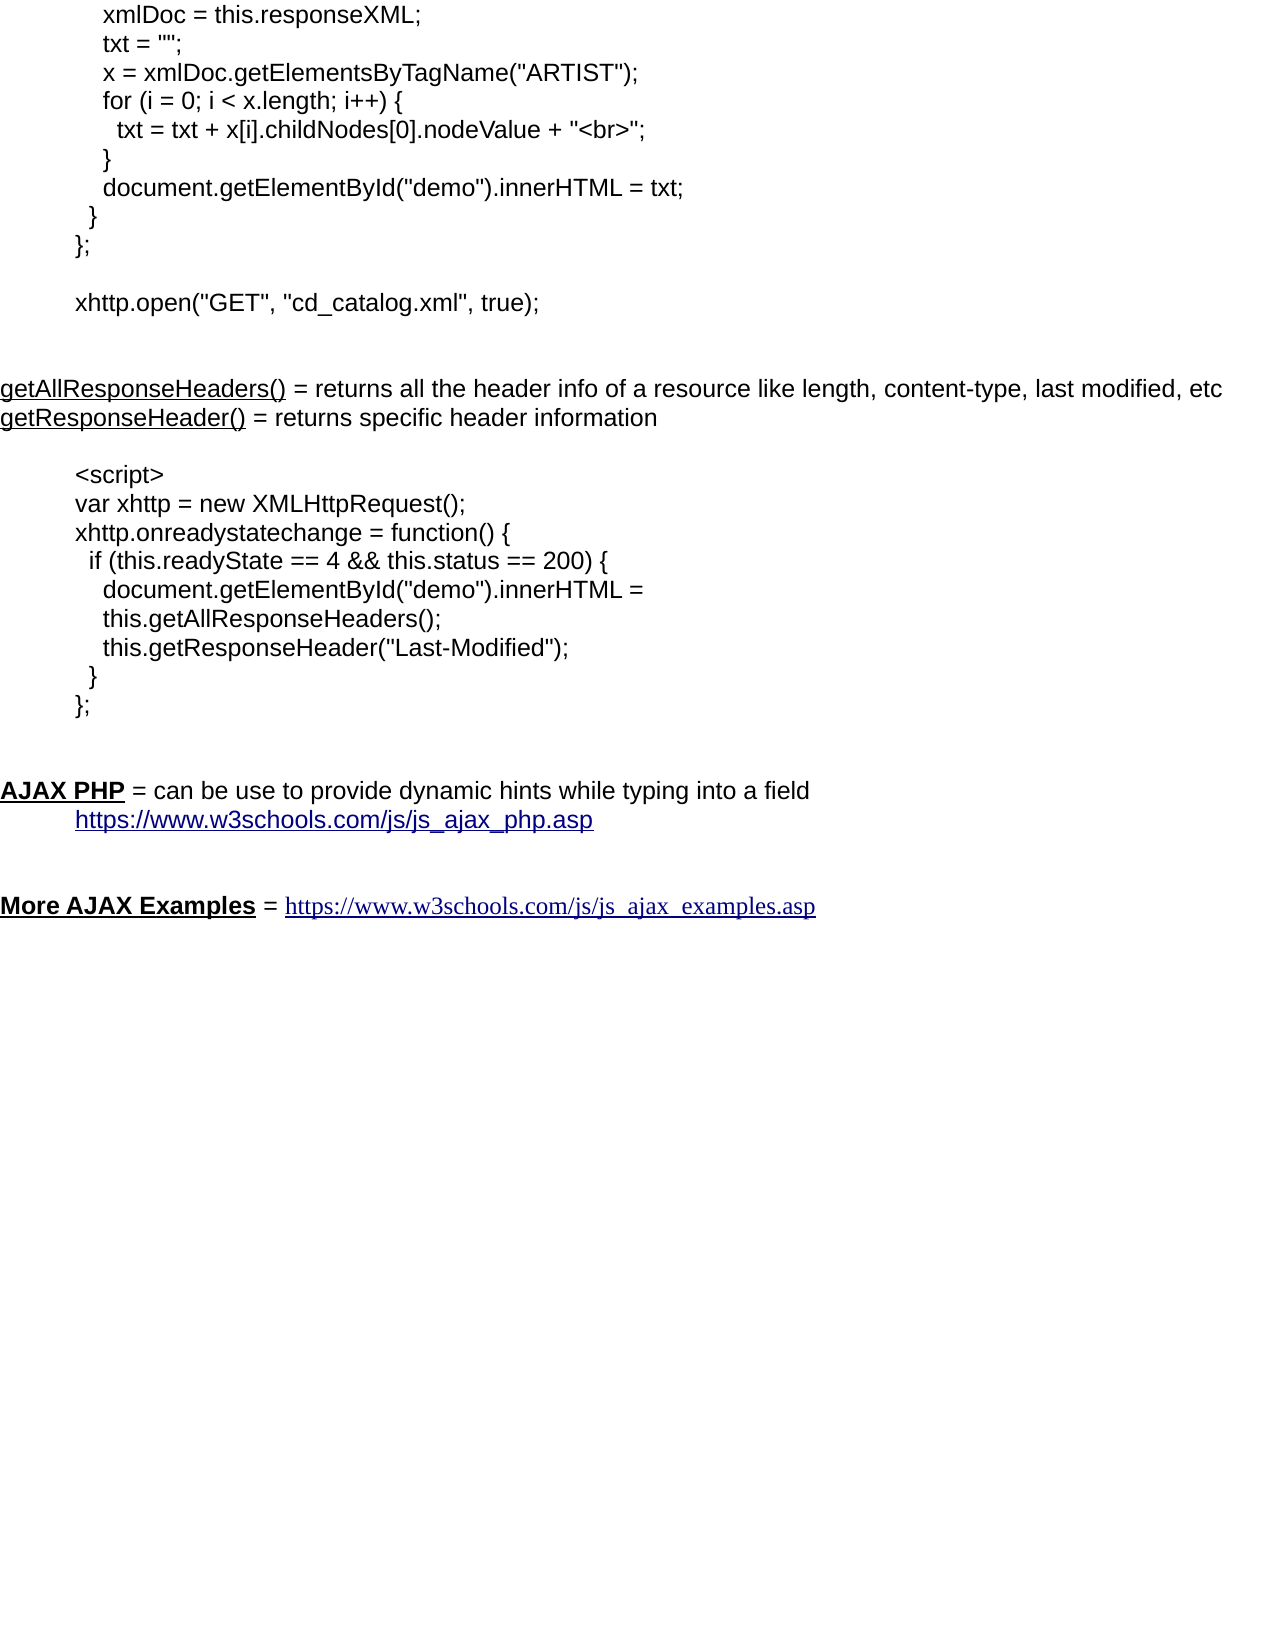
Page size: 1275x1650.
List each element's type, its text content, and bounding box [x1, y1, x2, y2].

text } [75, 661, 1275, 690]
text if (this.readyState == 4 && this.status == 200) { [75, 546, 1275, 575]
text More AJAX Examples = https://www.w3schools.com/js/js_ajax_examples.asp [0, 891, 1275, 920]
text }; [75, 230, 1275, 259]
text this.getResponseHeader("Last-Modified"); [75, 632, 1275, 661]
text document.getElementById("demo").innerHTML = [75, 575, 1275, 604]
text AJAX PHP = can be use to provide dynamic hints while typing into a field [0, 776, 1275, 805]
text x = xmlDoc.getElementsByTagName("ARTIST"); [75, 57, 1275, 86]
text txt = ""; [75, 29, 1275, 57]
text this.getAllResponseHeaders(); [75, 604, 1275, 632]
text xhttp.open("GET", "cd_catalog.xml", true); [75, 287, 1275, 316]
text getResponseHeader() = returns specific header information [0, 402, 1275, 431]
text for (i = 0; i < x.length; i++) { [75, 86, 1275, 115]
text xhttp.onreadystatechange = function() { [75, 517, 1275, 546]
text } [75, 144, 1275, 172]
text var xhttp = new XMLHttpRequest(); [75, 489, 1275, 517]
text getAllResponseHeaders() = returns all the header info of a resource like length, content-type, last modified, etc [0, 374, 1275, 402]
text <script> [75, 460, 1275, 489]
text https://www.w3schools.com/js/js_ajax_php.asp [0, 805, 1275, 834]
text document.getElementById("demo").innerHTML = txt; [75, 172, 1275, 201]
text txt = txt + x[i].childNodes[0].nodeValue + "<br>"; [75, 115, 1275, 144]
text xmlDoc = this.responseXML; [75, 0, 1275, 29]
text } [75, 201, 1275, 230]
text }; [75, 690, 1275, 719]
